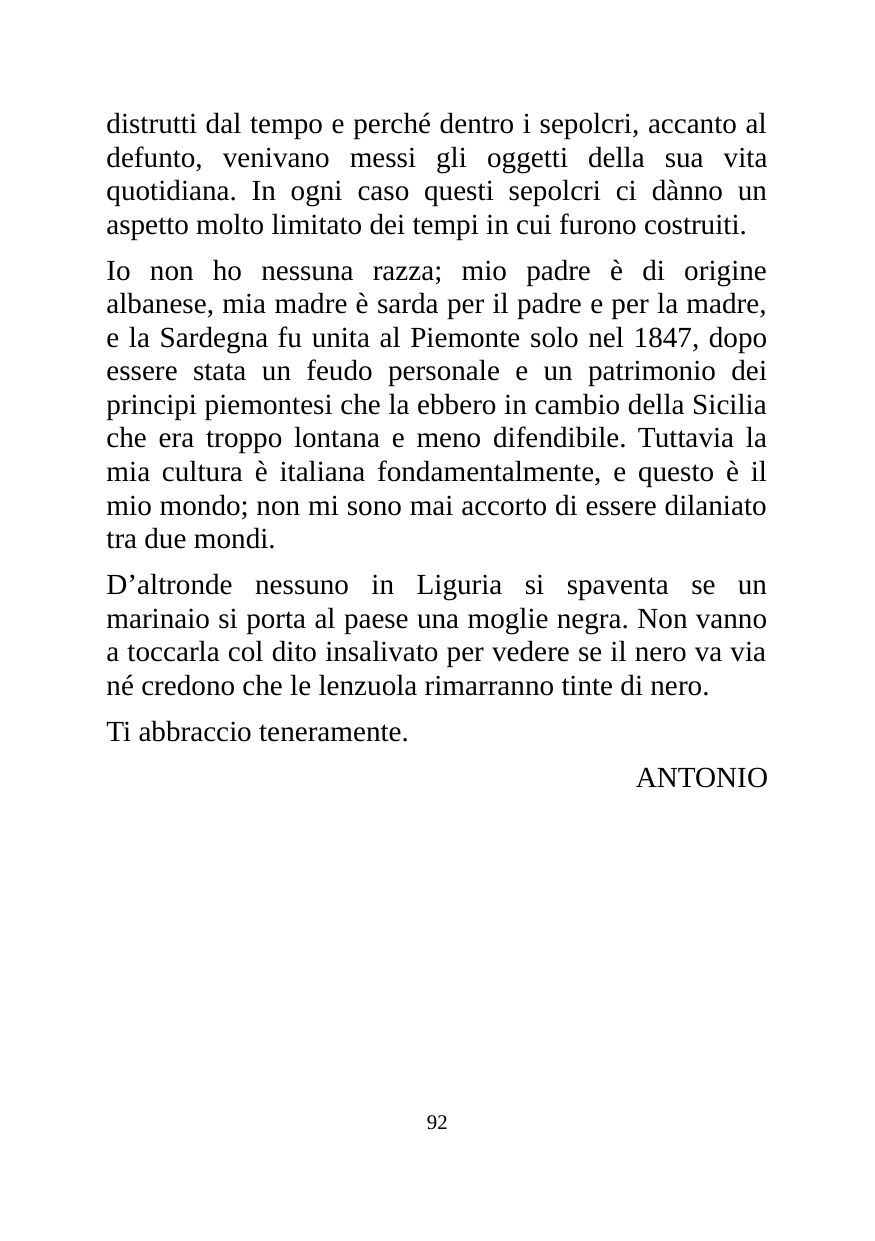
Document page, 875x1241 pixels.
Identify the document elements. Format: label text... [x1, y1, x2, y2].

text distrutti dal tempo e perché dentro i sepolcri, accanto al defunto, venivano messi gli oggetti della sua vita quotidiana. In ogni caso questi sepolcri ci dànno un aspetto molto limitato dei tempi in cui furono costruiti. [106, 106, 768, 240]
text ANTONIO [106, 760, 768, 793]
text Io non ho nessuna razza; mio padre è di origine albanese, mia madre è sarda per il padre e per la madre, e la Sardegna fu unita al Piemonte solo nel 1847, dopo essere stata un feudo personale e un patrimonio dei principi piemontesi che la ebbero in cambio della Sicilia che era troppo lontana e meno difendibile. Tuttavia la mia cultura è italiana fondamentalmente, e questo è il mio mondo; non mi sono mai accorto di essere dilaniato tra due mondi. [106, 253, 768, 555]
text D’altronde nessuno in Liguria si spaventa se un marinaio si porta al paese una moglie negra. Non vanno a toccarla col dito insalivato per vedere se il nero va via né credono che le lenzuola rimarranno tinte di nero. [106, 567, 768, 701]
text Ti abbraccio teneramente. [106, 714, 768, 747]
